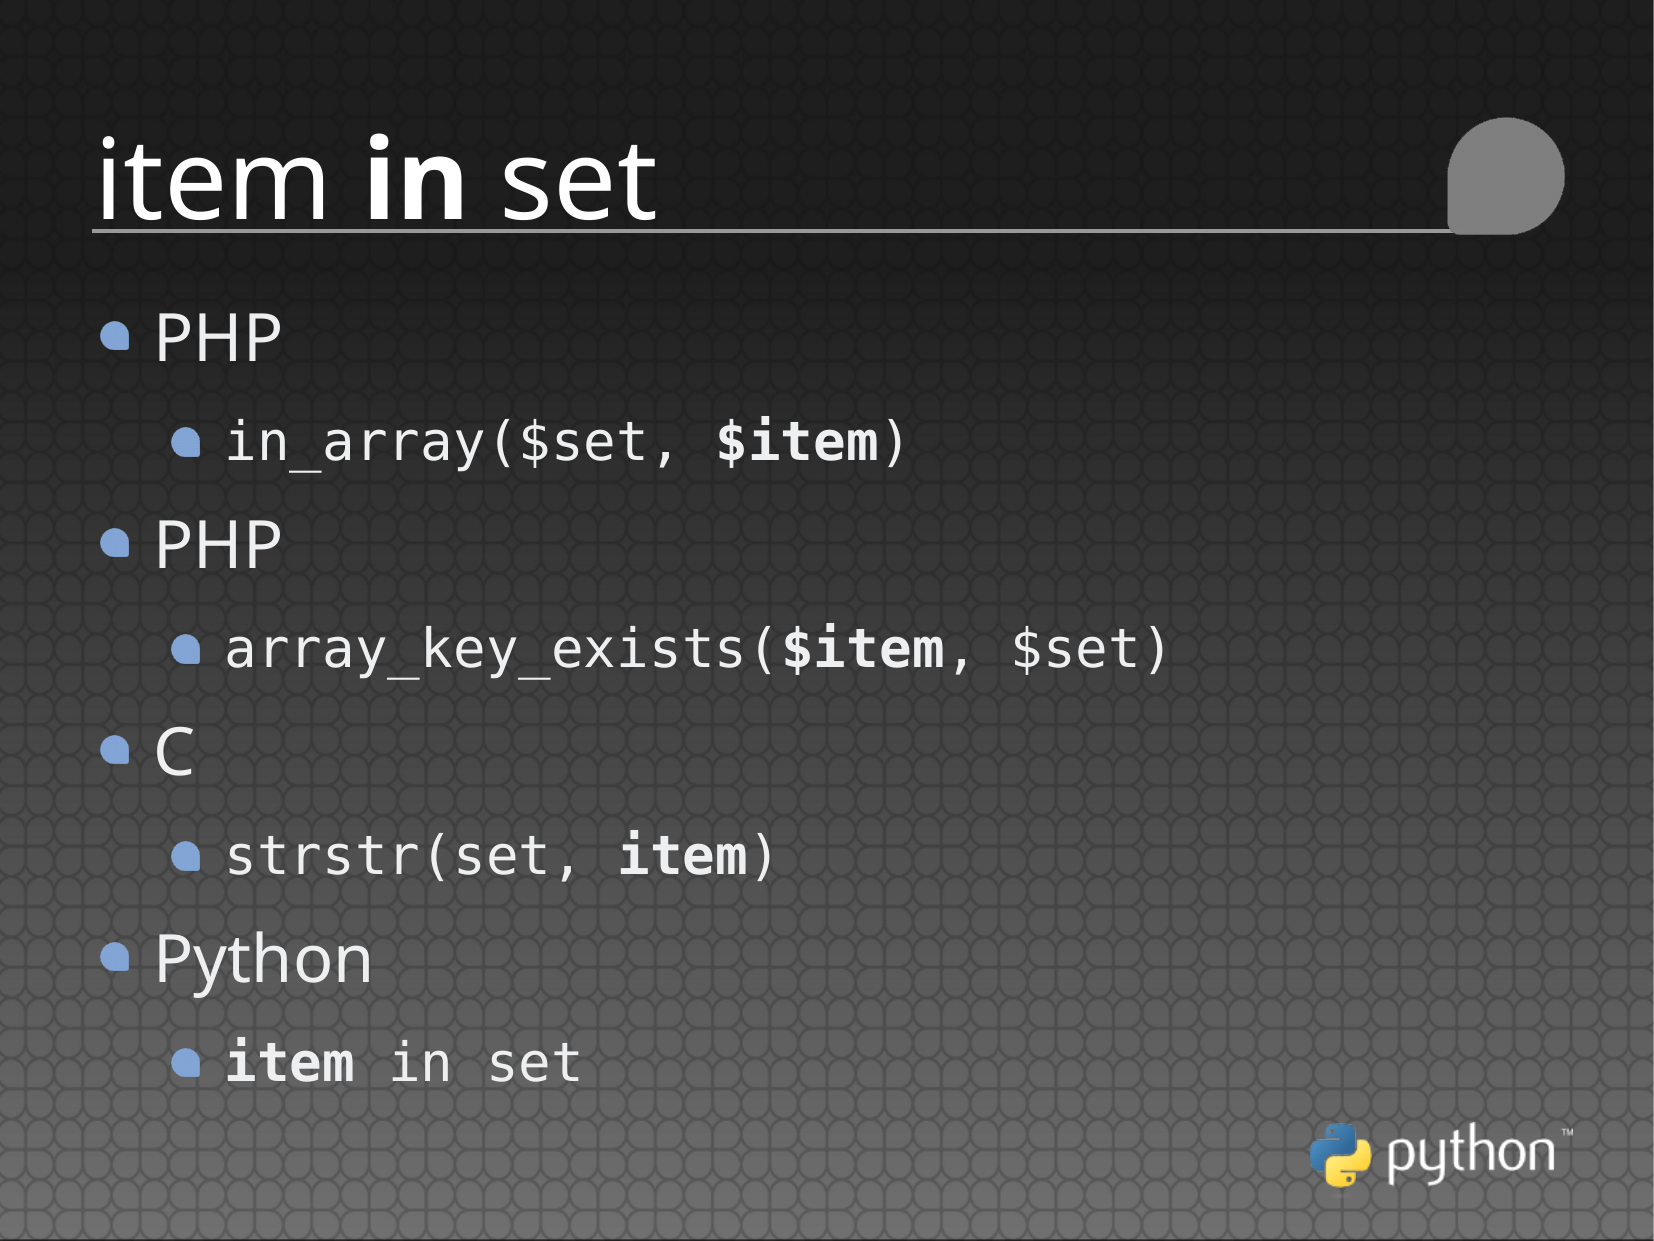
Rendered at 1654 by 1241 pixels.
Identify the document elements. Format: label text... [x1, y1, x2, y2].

list PHP in_array($set, $item) PHP array_key_exists($item, $set) C strstr(set, item) Python item in set [82, 290, 1571, 1094]
title item in set [94, 100, 1426, 251]
picture [0, 0, 1654, 1241]
